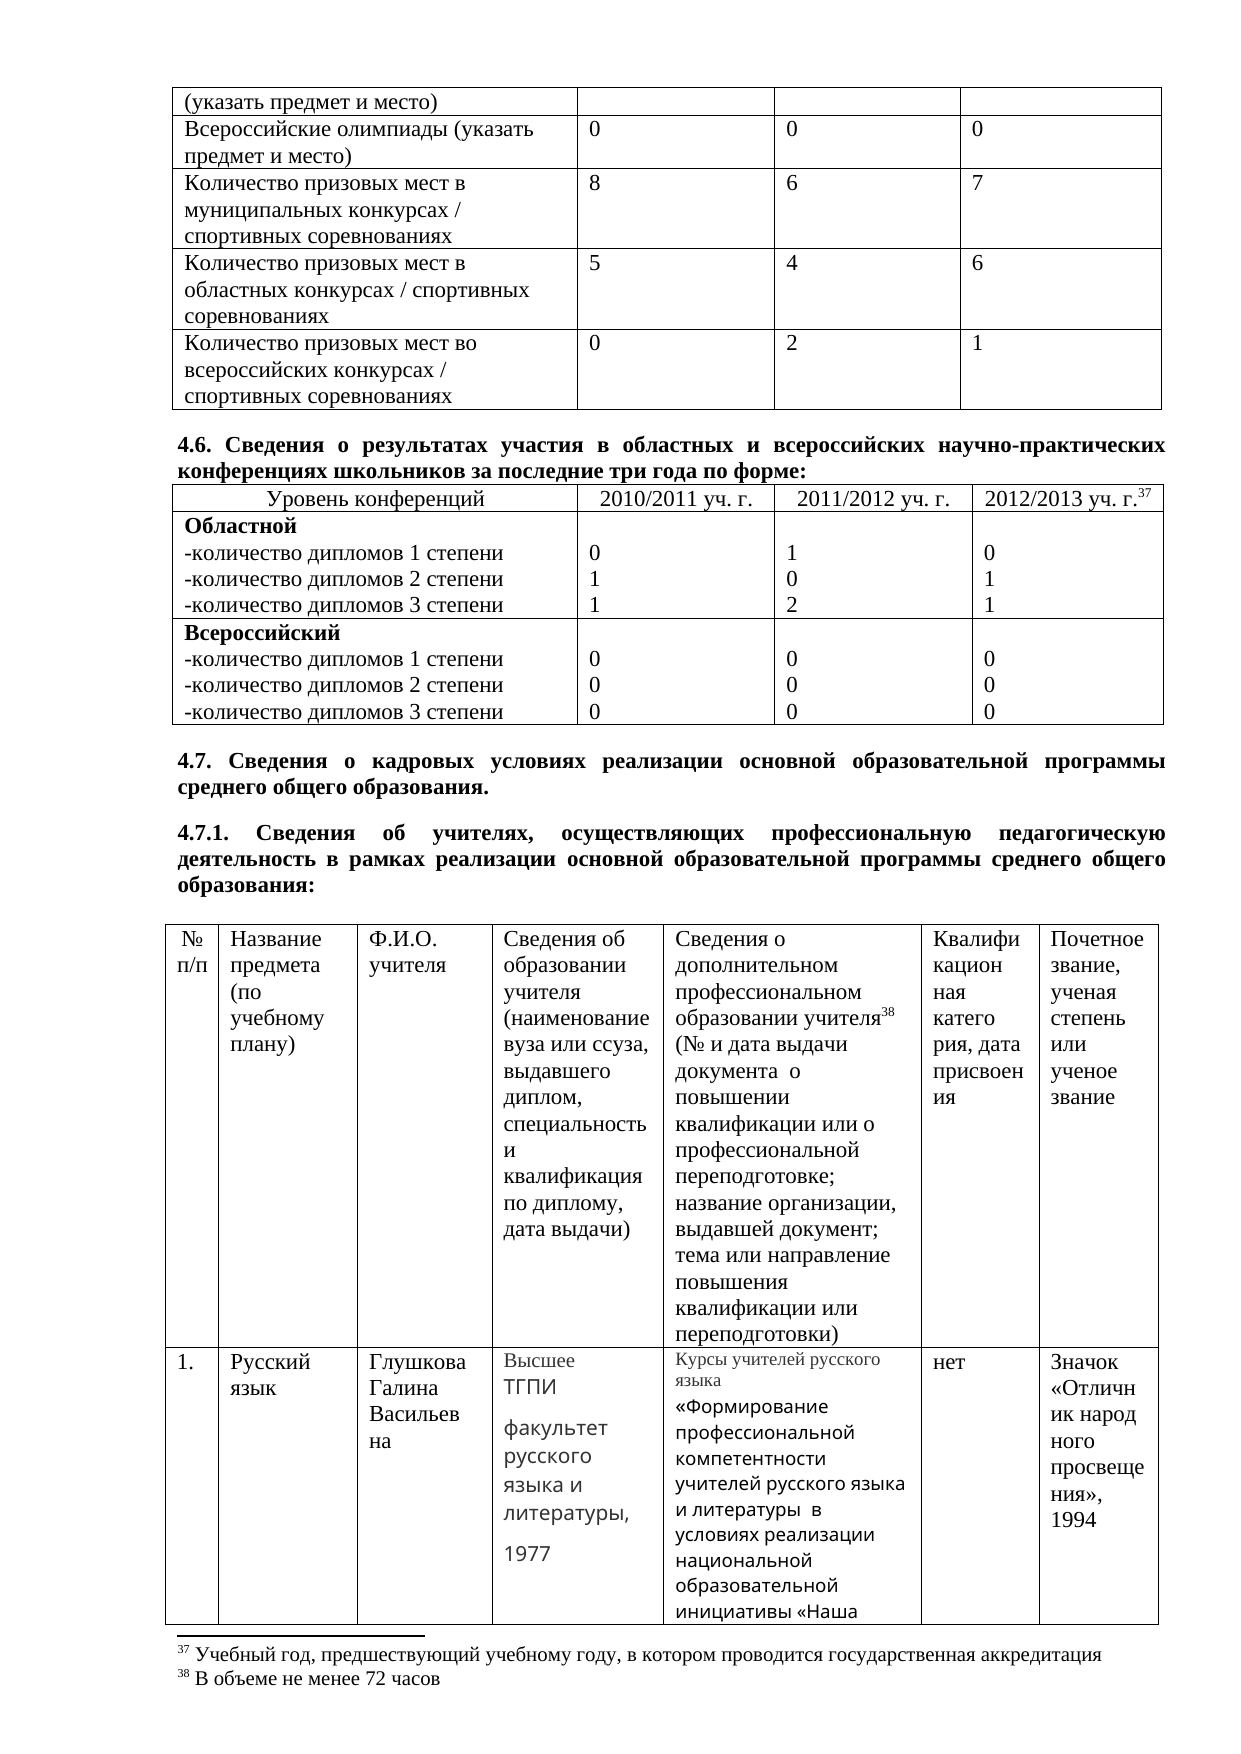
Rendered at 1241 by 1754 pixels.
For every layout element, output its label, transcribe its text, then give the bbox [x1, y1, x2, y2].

table_cell 6 [961, 249, 1161, 328]
table_cell 0 0 0 [775, 619, 972, 724]
table_cell [961, 88, 1161, 114]
table_cell Количество призовых мест в муниципальных конкурсах / спортивных соревнованиях [173, 169, 577, 248]
table_header 2011/2012 уч. г. [775, 485, 972, 511]
table_cell Количество призовых мест во всероссийских конкурсах / спортивных соревнованиях [173, 330, 577, 408]
table_cell Глушкова Галина Васильев на [358, 1348, 492, 1623]
table_cell 8 [578, 169, 774, 248]
table_header № п/п [166, 925, 218, 1347]
text 4.6. Сведения о результатах участия в областных и всероссийских научно-практических конференциях школьников за последние три года по форме: [177, 431, 1166, 484]
table_header 2010/2011 уч. г. [578, 485, 774, 511]
table_cell Количество призовых мест в областных конкурсах / спортивных соревнованиях [173, 249, 577, 328]
table_cell Курсы учителей русского языка «Формирование профессиональной компетентности учителей русского языка и литературы в условиях реализации национальной образовательной инициативы «Наша [664, 1348, 921, 1623]
table_header Уровень конференций [173, 485, 577, 511]
table_cell (указать предмет и место) [173, 88, 577, 114]
table_cell 2 [775, 330, 960, 408]
table_cell Русский язык [219, 1348, 357, 1623]
table_cell Всероссийский -количество дипломов 1 степени -количество дипломов 2 степени -количество дипломов 3 степени [173, 619, 577, 724]
text 4.7.1. Сведения об учителях, осуществляющих профессиональную педагогическую деятельность в рамках реализации основной образовательной программы среднего общего образования: [177, 819, 1166, 898]
table_header Почетное звание, ученая степень или ученое звание [1040, 925, 1158, 1347]
table_cell 0 [578, 116, 774, 168]
table_cell Всероссийские олимпиады (указать предмет и место) [173, 116, 577, 168]
table_cell 0 [961, 116, 1161, 168]
table_cell 0 0 0 [973, 619, 1163, 724]
table_cell 0 [578, 330, 774, 408]
text 4.7. Сведения о кадровых условиях реализации основной образовательной программы среднего общего образования. [177, 747, 1166, 799]
table_header 2012/2013 уч. г. [973, 485, 1163, 511]
table_cell нет [922, 1348, 1039, 1623]
table_header Сведения об образовании учителя (наименование вуза или ссуза, выдавшего диплом, специальность и квалификация по диплому, дата выдачи) [493, 925, 663, 1347]
table_cell 0 0 0 [578, 619, 774, 724]
table_cell 6 [775, 169, 960, 248]
table_cell 0 [775, 116, 960, 168]
table_cell 0 1 1 [578, 512, 774, 618]
table_cell 5 [578, 249, 774, 328]
table_cell 7 [961, 169, 1161, 248]
table_cell [775, 88, 960, 114]
table_cell 1 [961, 330, 1161, 408]
table_cell [578, 88, 774, 114]
table_cell Значок «Отличник народ ного просвещения», 1994 [1040, 1348, 1158, 1623]
table_cell 4 [775, 249, 960, 328]
table_header Название предмета (по учебному плану) [219, 925, 357, 1347]
table_cell 1 0 2 [775, 512, 972, 618]
table_cell 0 1 1 [973, 512, 1163, 618]
table_header Ф.И.О. учителя [358, 925, 492, 1347]
table_cell 1. [166, 1348, 218, 1623]
table_header Сведения о дополнительном профессиональном образовании учителя (№ и дата выдачи документа о повышении квалификации или о профессиональной переподготовке; название организации, выдавшей документ; тема или направление повышения квалификации или переподготовки) [664, 925, 921, 1347]
table_cell Областной -количество дипломов 1 степени -количество дипломов 2 степени -количество дипломов 3 степени [173, 512, 577, 618]
table_header Квалификацион ная катего рия, дата присвоения [922, 925, 1039, 1347]
table_cell Высшее ТГПИ факультет русского языка и литературы, 1977 [493, 1348, 663, 1623]
